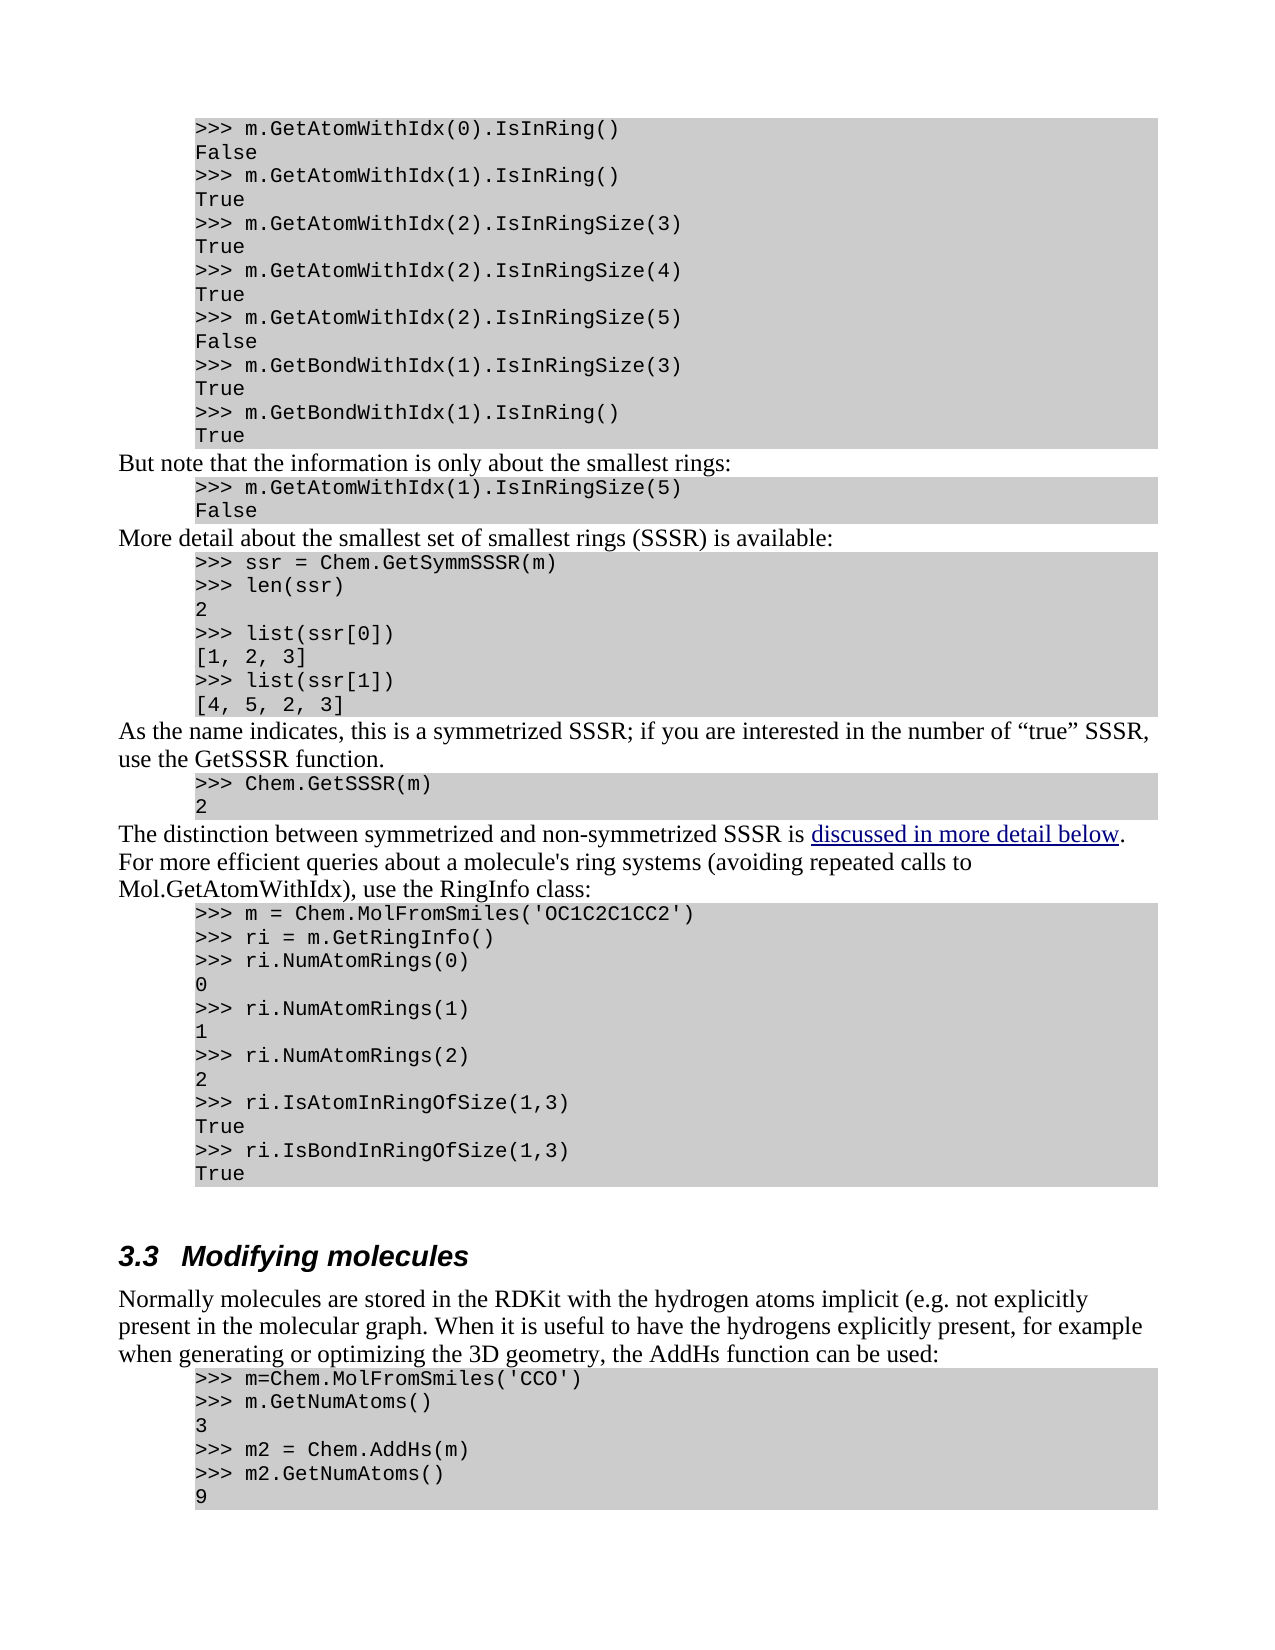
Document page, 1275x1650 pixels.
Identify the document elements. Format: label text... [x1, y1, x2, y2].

subtitle Modifying molecules [118, 1240, 1157, 1272]
text True [195, 426, 1158, 449]
text 0 [195, 974, 1158, 998]
text True [195, 284, 1158, 307]
text 2 [195, 1069, 1158, 1092]
text >>> ssr = Chem.GetSymmSSSR(m) [195, 552, 1158, 576]
text >>> list(ssr[0]) [195, 623, 1158, 646]
text True [195, 1163, 1158, 1187]
text >>> m.GetAtomWithIdx(1).IsInRingSize(5) [195, 477, 1158, 501]
text The distinction between symmetrized and non-symmetrized SSSR is discussed in more detail below. [118, 820, 1157, 848]
text False [195, 331, 1158, 354]
text >>> m.GetNumAtoms() [195, 1392, 1158, 1415]
text >>> list(ssr[1]) [195, 670, 1158, 694]
text 2 [195, 796, 1158, 820]
text 3 [195, 1415, 1158, 1439]
text >>> Chem.GetSSSR(m) [195, 773, 1158, 796]
text False [195, 142, 1158, 165]
text More detail about the smallest set of smallest rings (SSSR) is available: [118, 524, 1157, 552]
text True [195, 189, 1158, 213]
text >>> m = Chem.MolFromSmiles('OC1C2C1CC2') [195, 903, 1158, 927]
text >>> ri.NumAtomRings(2) [195, 1045, 1158, 1069]
text 9 [195, 1486, 1158, 1510]
text [1, 2, 3] [195, 646, 1158, 670]
text Normally molecules are stored in the RDKit with the hydrogen atoms implicit (e.g. not explicitly present in the molecular graph. When it is useful to have the hydrogens explicitly present, for example when generating or optimizing the 3D geometry, the AddHs function can be used: [118, 1285, 1157, 1368]
text >>> len(ssr) [195, 576, 1158, 599]
text True [195, 378, 1158, 402]
text >>> m2.GetNumAtoms() [195, 1462, 1158, 1486]
text >>> ri.NumAtomRings(1) [195, 998, 1158, 1021]
text >>> m.GetAtomWithIdx(0).IsInRing() [195, 118, 1158, 142]
text False [195, 501, 1158, 524]
text >>> m.GetAtomWithIdx(2).IsInRingSize(5) [195, 307, 1158, 331]
text >>> ri.IsAtomInRingOfSize(1,3) [195, 1092, 1158, 1116]
text 1 [195, 1021, 1158, 1045]
text But note that the information is only about the smallest rings: [118, 449, 1157, 477]
text >>> m.GetBondWithIdx(1).IsInRingSize(3) [195, 354, 1158, 378]
text >>> m2 = Chem.AddHs(m) [195, 1439, 1158, 1462]
text For more efficient queries about a molecule's ring systems (avoiding repeated calls to Mol.GetAtomWithIdx), use the RingInfo class: [118, 848, 1157, 903]
text True [195, 236, 1158, 260]
text True [195, 1116, 1158, 1140]
text >>> m=Chem.MolFromSmiles('CCO') [195, 1368, 1158, 1392]
text >>> m.GetBondWithIdx(1).IsInRing() [195, 402, 1158, 426]
text >>> m.GetAtomWithIdx(2).IsInRingSize(4) [195, 260, 1158, 284]
text >>> ri.IsBondInRingOfSize(1,3) [195, 1140, 1158, 1163]
text As the name indicates, this is a symmetrized SSSR; if you are interested in the number of “true” SSSR, use the GetSSSR function. [118, 717, 1157, 773]
text 2 [195, 599, 1158, 623]
text >>> ri.NumAtomRings(0) [195, 951, 1158, 974]
text >>> ri = m.GetRingInfo() [195, 927, 1158, 951]
text [4, 5, 2, 3] [195, 694, 1158, 717]
text >>> m.GetAtomWithIdx(1).IsInRing() [195, 165, 1158, 189]
text >>> m.GetAtomWithIdx(2).IsInRingSize(3) [195, 213, 1158, 236]
